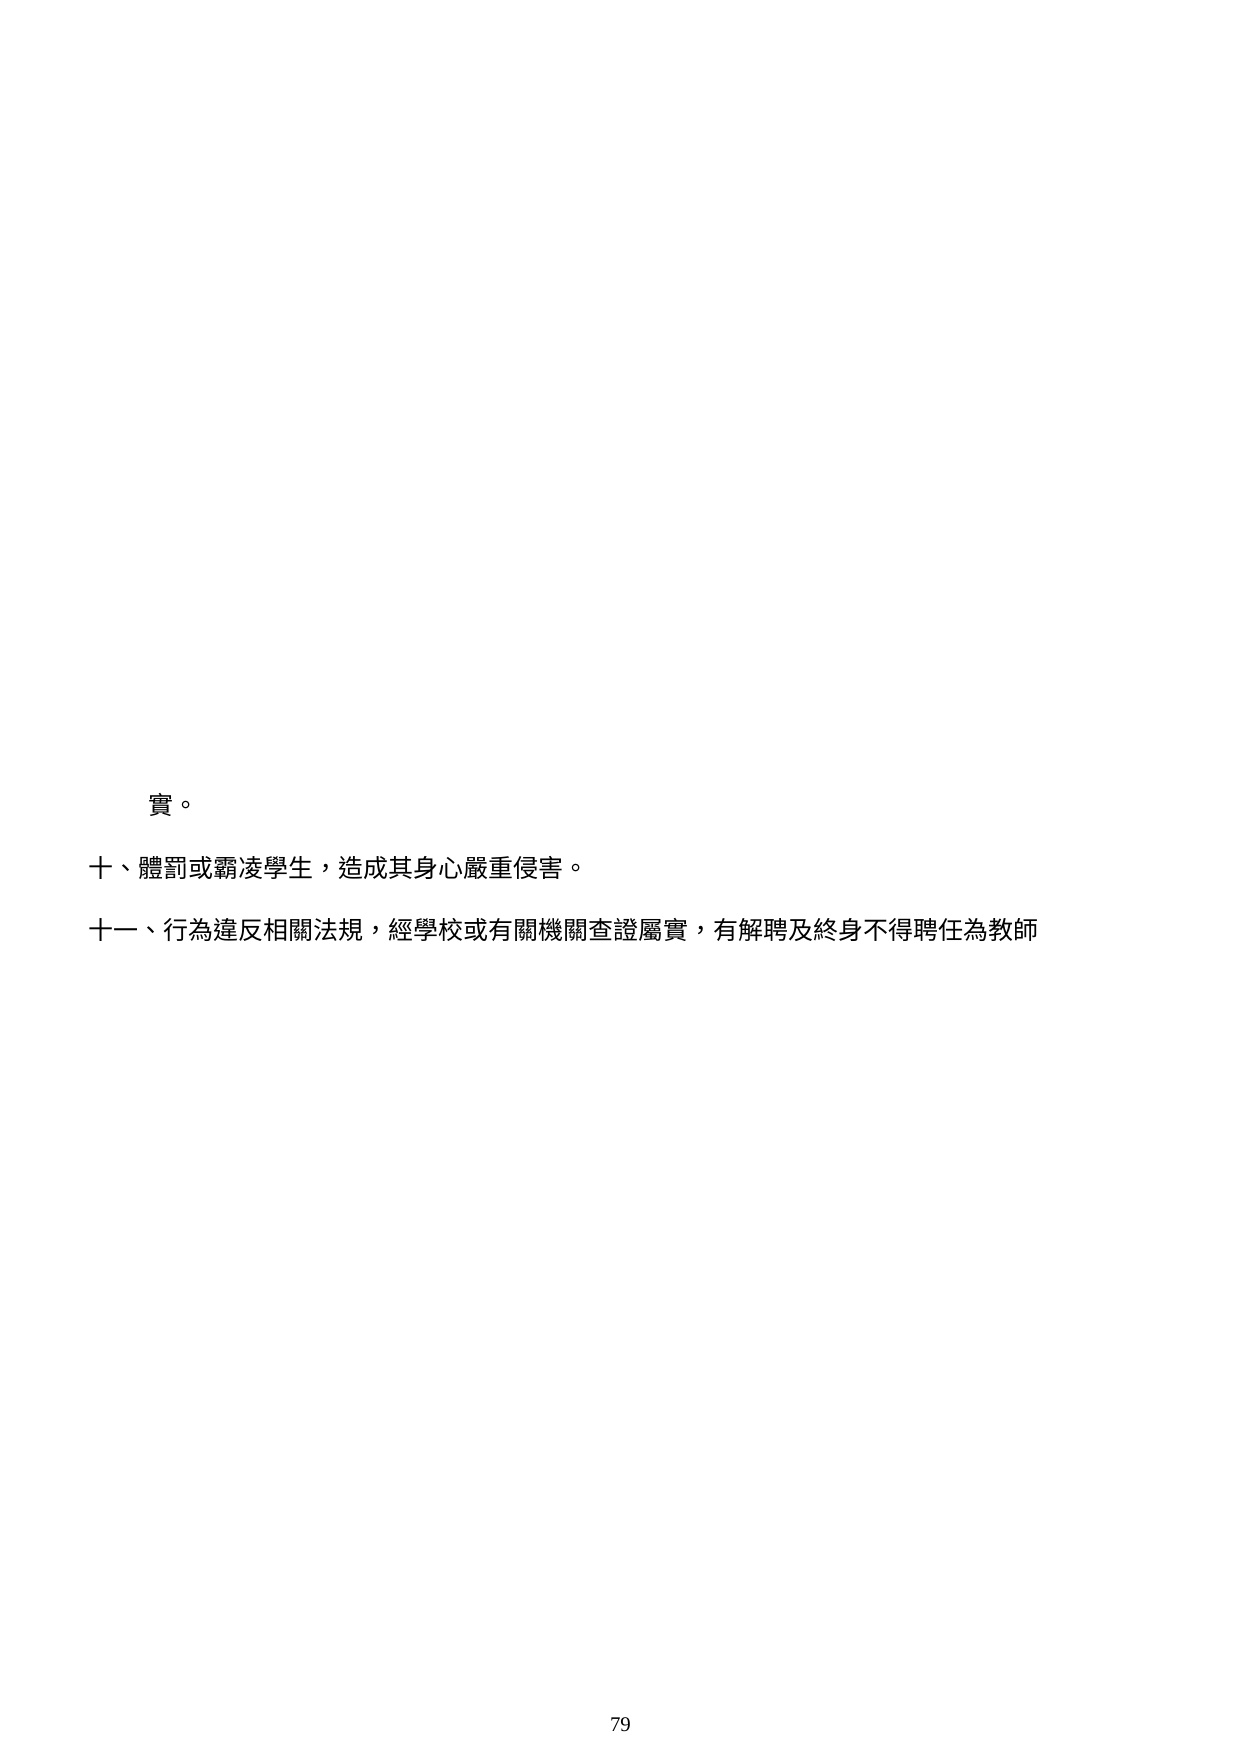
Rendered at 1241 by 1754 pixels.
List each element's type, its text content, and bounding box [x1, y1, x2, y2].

text 實。 [89, 762, 1152, 825]
text 十一、行為違反相關法規，經學校或有關機關查證屬實，有解聘及終身不得聘任為教師 [89, 887, 1152, 950]
text 十、體罰或霸凌學生，造成其身心嚴重侵害。 [89, 825, 1152, 887]
